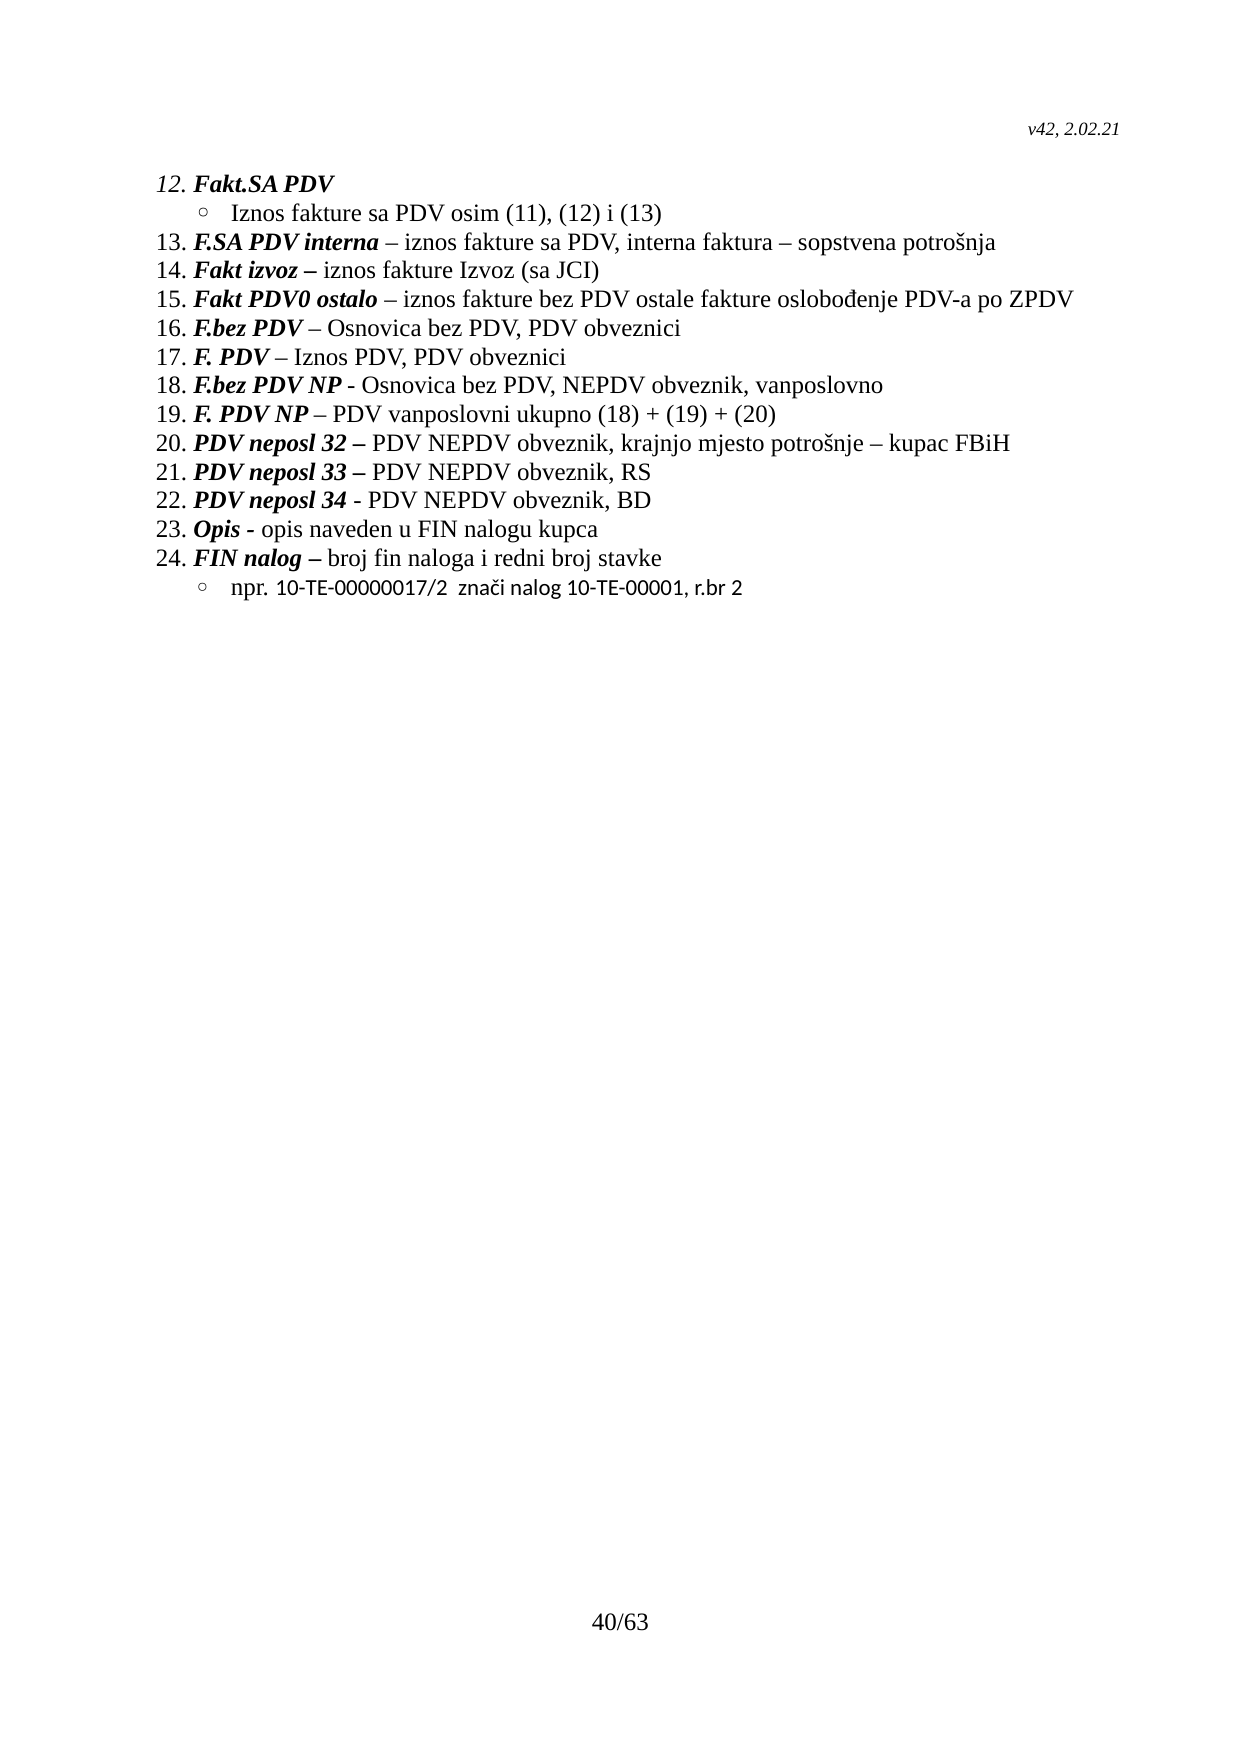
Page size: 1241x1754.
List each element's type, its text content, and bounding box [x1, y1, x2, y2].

list PDV neposl 32 – PDV NEPDV obveznik, krajnjo mjesto potrošnje – kupac FBiH [156, 428, 1122, 457]
list Fakt.SA PDV [156, 169, 1122, 198]
list F. PDV NP – PDV vanposlovni ukupno (18) + (19) + (20) [156, 399, 1122, 428]
list F. PDV – Iznos PDV, PDV obveznici [156, 342, 1122, 370]
list Iznos fakture sa PDV osim (11), (12) i (13) [193, 198, 1122, 227]
list F.bez PDV NP - Osnovica bez PDV, NEPDV obveznik, vanposlovno [156, 370, 1122, 399]
list F.SA PDV interna – iznos fakture sa PDV, interna faktura – sopstvena potrošnja [156, 227, 1122, 255]
list Opis - opis naveden u FIN nalogu kupca [156, 514, 1122, 543]
list Fakt izvoz – iznos fakture Izvoz (sa JCI) [156, 255, 1122, 284]
list FIN nalog – broj fin naloga i redni broj stavke [156, 543, 1122, 572]
list PDV neposl 34 - PDV NEPDV obveznik, BD [156, 485, 1122, 514]
list PDV neposl 33 – PDV NEPDV obveznik, RS [156, 457, 1122, 485]
list npr. 10-TE-00000017/2 znači nalog 10-TE-00001, r.br 2 [193, 572, 1122, 601]
list F.bez PDV – Osnovica bez PDV, PDV obveznici [156, 313, 1122, 342]
list Fakt PDV0 ostalo – iznos fakture bez PDV ostale fakture oslobođenje PDV-a po ZPDV [156, 284, 1122, 313]
